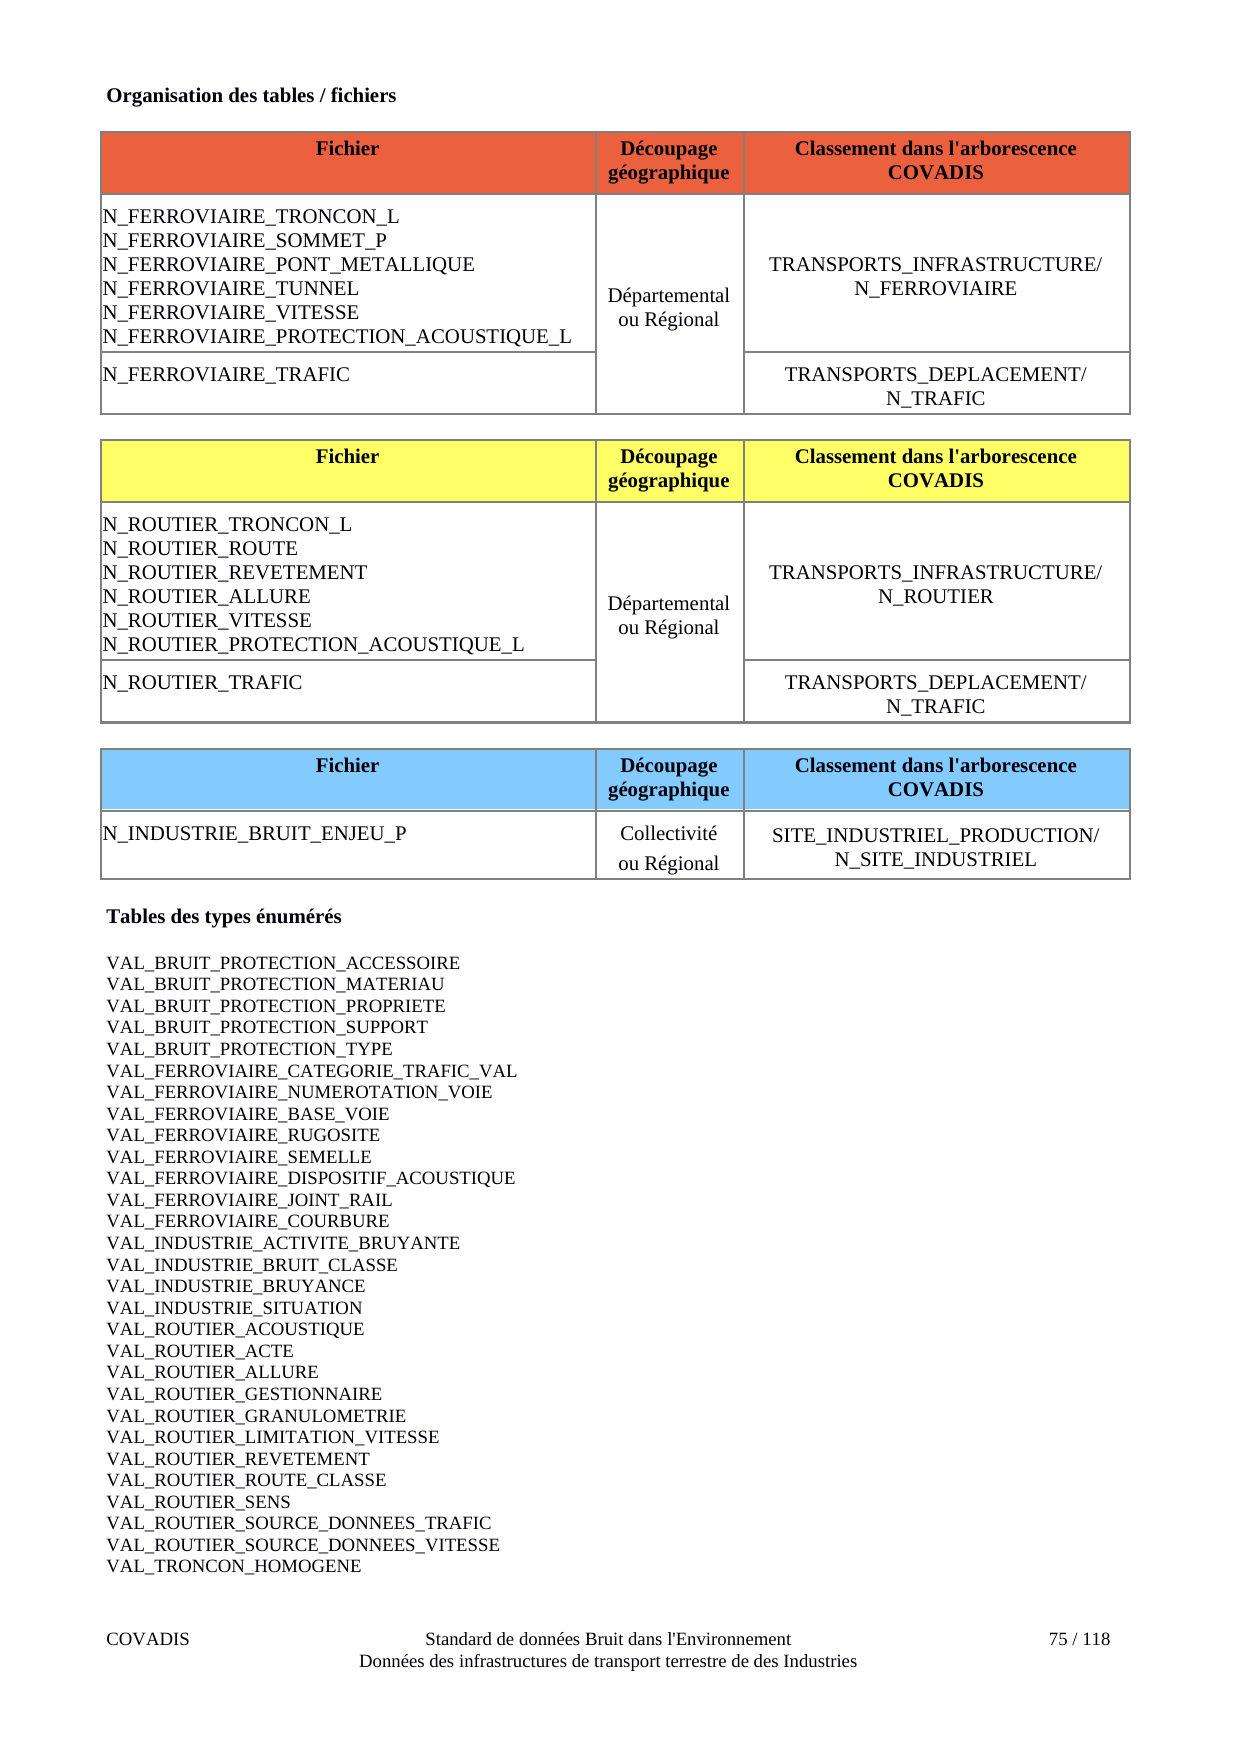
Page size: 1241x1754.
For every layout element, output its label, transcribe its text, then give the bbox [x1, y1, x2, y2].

text VAL_BRUIT_PROTECTION_PROPRIETE [106, 995, 1134, 1016]
table_header Classement dans l'arborescence COVADIS [745, 441, 1129, 501]
text VAL_ROUTIER_REVETEMENT [106, 1448, 1134, 1469]
text VAL_BRUIT_PROTECTION_SUPPORT [106, 1016, 1134, 1038]
text VAL_INDUSTRIE_SITUATION [106, 1297, 1134, 1318]
text VAL_BRUIT_PROTECTION_ACCESSOIRE [106, 952, 1134, 973]
table_cell N_FERROVIAIRE_TRONCON_L N_FERROVIAIRE_SOMMET_P N_FERROVIAIRE_PONT_METALLIQUE N_FERROVIAIRE_TUNNEL N_FERROVIAIRE_VITESSE N_FERROVIAIRE_PROTECTION_ACOUSTIQUE_L [102, 195, 595, 351]
text Tables des types énumérés [106, 903, 1134, 928]
text VAL_FERROVIAIRE_SEMELLE [106, 1146, 1134, 1167]
table_cell N_FERROVIAIRE_TRAFIC [102, 353, 595, 413]
text VAL_TRONCON_HOMOGENE [106, 1555, 1134, 1577]
table_cell SITE_INDUSTRIEL_PRODUCTION/ N_SITE_INDUSTRIEL [745, 812, 1129, 877]
text VAL_FERROVIAIRE_NUMEROTATION_VOIE [106, 1081, 1134, 1103]
table_cell Départemental ou Régional [597, 195, 743, 413]
table_header Fichier [102, 750, 595, 809]
text VAL_ROUTIER_SOURCE_DONNEES_TRAFIC [106, 1512, 1134, 1534]
table_cell N_ROUTIER_TRAFIC [102, 661, 595, 721]
table_header Découpage géographique [597, 441, 743, 501]
text VAL_ROUTIER_GESTIONNAIRE [106, 1383, 1134, 1404]
text VAL_INDUSTRIE_BRUYANCE [106, 1275, 1134, 1297]
table_cell TRANSPORTS_INFRASTRUCTURE/ N_ROUTIER [745, 503, 1129, 659]
table_cell TRANSPORTS_DEPLACEMENT/ N_TRAFIC [745, 661, 1129, 721]
text Organisation des tables / fichiers [106, 83, 1134, 107]
text VAL_FERROVIAIRE_COURBURE [106, 1210, 1134, 1232]
table_cell Départemental ou Régional [597, 503, 743, 721]
text VAL_ROUTIER_SENS [106, 1491, 1134, 1512]
text VAL_INDUSTRIE_ACTIVITE_BRUYANTE [106, 1232, 1134, 1253]
table_cell TRANSPORTS_DEPLACEMENT/ N_TRAFIC [745, 353, 1129, 413]
table_header Découpage géographique [597, 750, 743, 809]
text VAL_ROUTIER_SOURCE_DONNEES_VITESSE [106, 1534, 1134, 1555]
text VAL_ROUTIER_ROUTE_CLASSE [106, 1469, 1134, 1491]
text VAL_FERROVIAIRE_JOINT_RAIL [106, 1189, 1134, 1210]
table_header Fichier [102, 133, 595, 193]
table_cell N_ROUTIER_TRONCON_L N_ROUTIER_ROUTE N_ROUTIER_REVETEMENT N_ROUTIER_ALLURE N_ROUTIER_VITESSE N_ROUTIER_PROTECTION_ACOUSTIQUE_L [102, 503, 595, 659]
text VAL_ROUTIER_LIMITATION_VITESSE [106, 1426, 1134, 1448]
text VAL_FERROVIAIRE_RUGOSITE [106, 1124, 1134, 1146]
table_cell N_INDUSTRIE_BRUIT_ENJEU_P [102, 812, 595, 877]
text VAL_ROUTIER_GRANULOMETRIE [106, 1404, 1134, 1426]
text VAL_FERROVIAIRE_DISPOSITIF_ACOUSTIQUE [106, 1167, 1134, 1189]
table_header Classement dans l'arborescence COVADIS [745, 750, 1129, 809]
table_cell TRANSPORTS_INFRASTRUCTURE/ N_FERROVIAIRE [745, 195, 1129, 351]
table_cell Collectivité ou Régional [597, 812, 743, 877]
text VAL_ROUTIER_ACTE [106, 1340, 1134, 1361]
text VAL_BRUIT_PROTECTION_TYPE [106, 1038, 1134, 1059]
text VAL_ROUTIER_ALLURE [106, 1361, 1134, 1383]
table_header Fichier [102, 441, 595, 501]
table_header Découpage géographique [597, 133, 743, 193]
table_header Classement dans l'arborescence COVADIS [745, 133, 1129, 193]
text VAL_INDUSTRIE_BRUIT_CLASSE [106, 1253, 1134, 1275]
text VAL_FERROVIAIRE_CATEGORIE_TRAFIC_VAL [106, 1059, 1134, 1081]
text VAL_BRUIT_PROTECTION_MATERIAU [106, 973, 1134, 995]
text VAL_ROUTIER_ACOUSTIQUE [106, 1318, 1134, 1340]
text VAL_FERROVIAIRE_BASE_VOIE [106, 1103, 1134, 1124]
